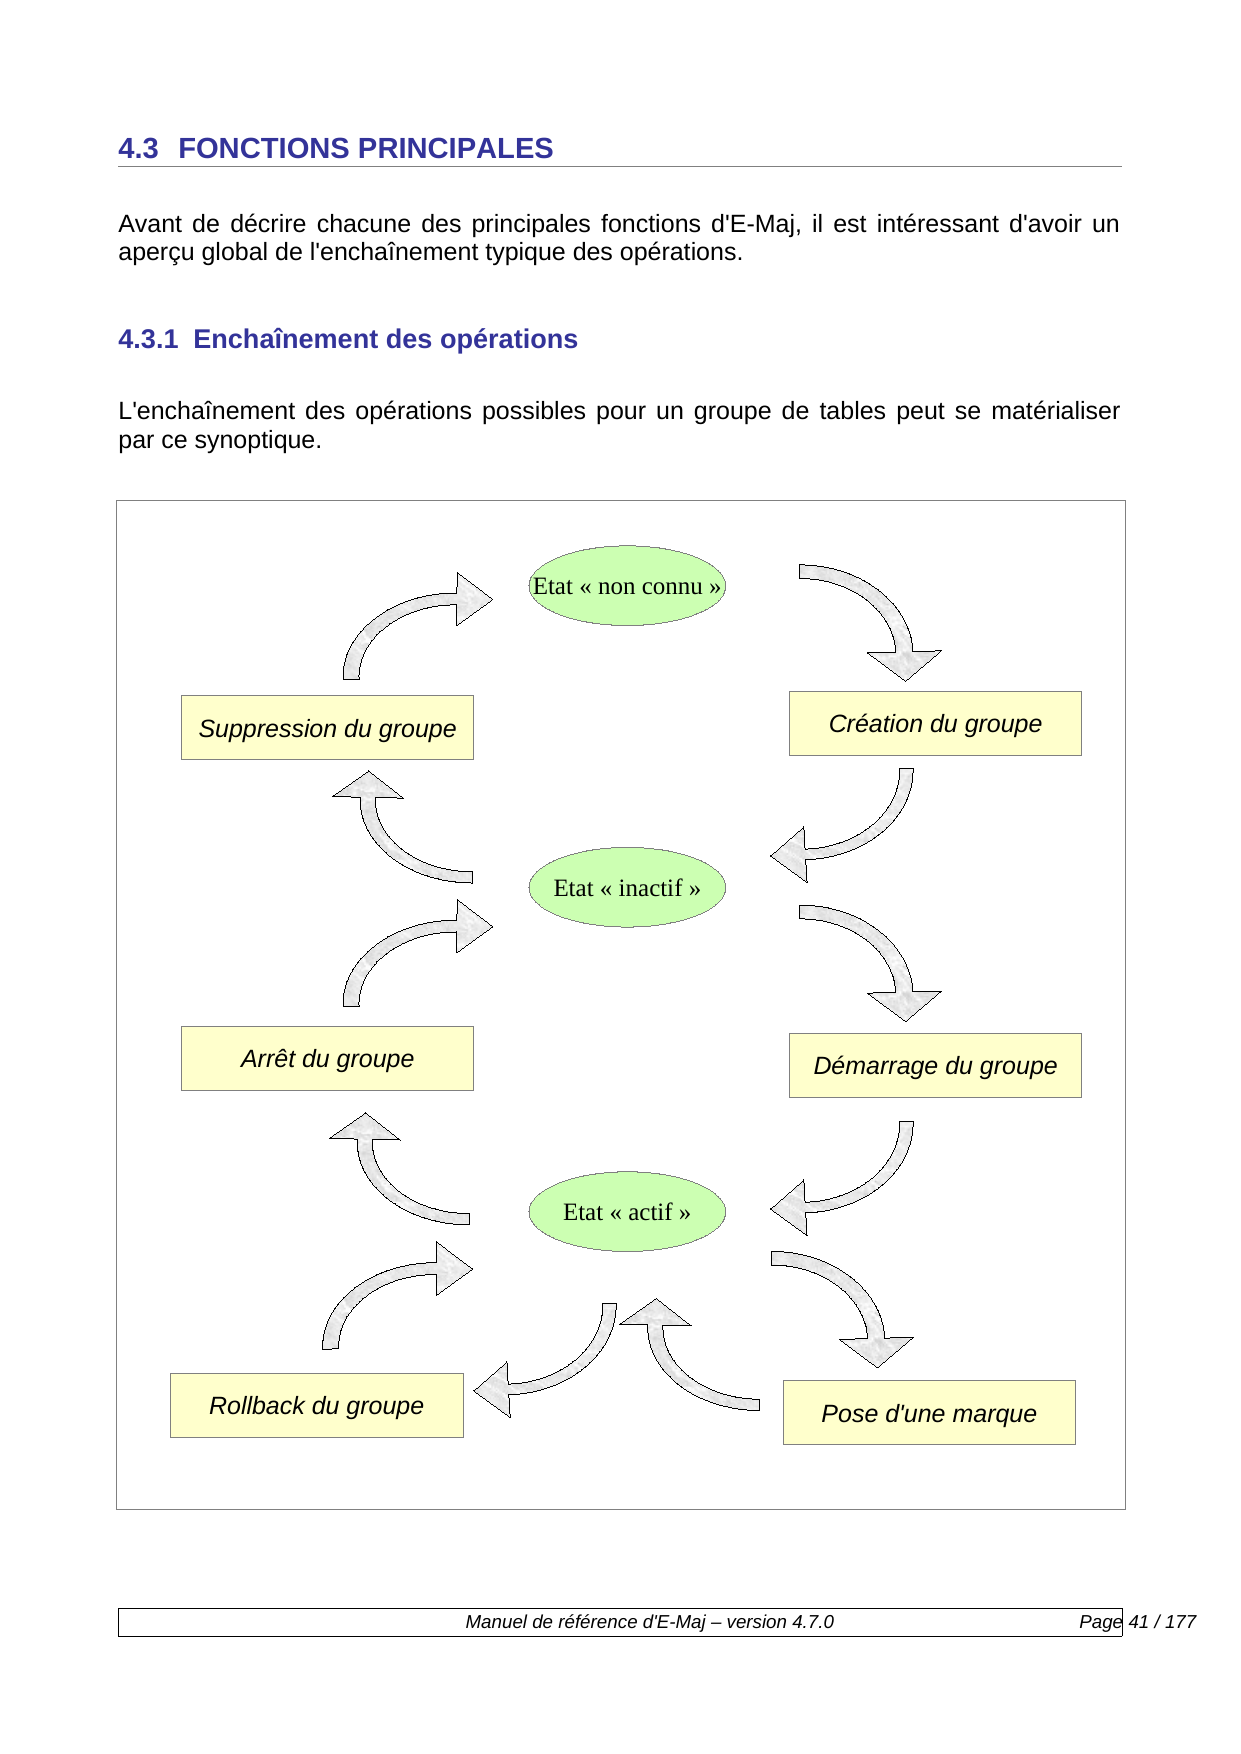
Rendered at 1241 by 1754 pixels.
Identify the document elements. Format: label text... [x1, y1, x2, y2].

picture [800, 905, 939, 1021]
picture [343, 899, 493, 1006]
picture [772, 1251, 912, 1367]
picture [331, 1112, 469, 1224]
picture [800, 564, 940, 681]
picture [323, 1241, 472, 1349]
text L'enchaînement des opérations possibles pour un groupe de tables peut se matérialiser par ce synoptique. [118, 396, 1122, 453]
picture [771, 1122, 913, 1234]
picture [343, 572, 493, 679]
picture [474, 1304, 616, 1417]
subtitle Fonctions principales [118, 131, 1122, 166]
picture [771, 769, 913, 882]
text Avant de décrire chacune des principales fonctions d'E-Maj, il est intéressant d'avoir un aperçu global de l'enchaînement typique des opérations. [118, 208, 1122, 266]
subtitle Enchaînement des opérations [118, 323, 1122, 355]
picture [334, 770, 472, 883]
picture [621, 1298, 759, 1410]
